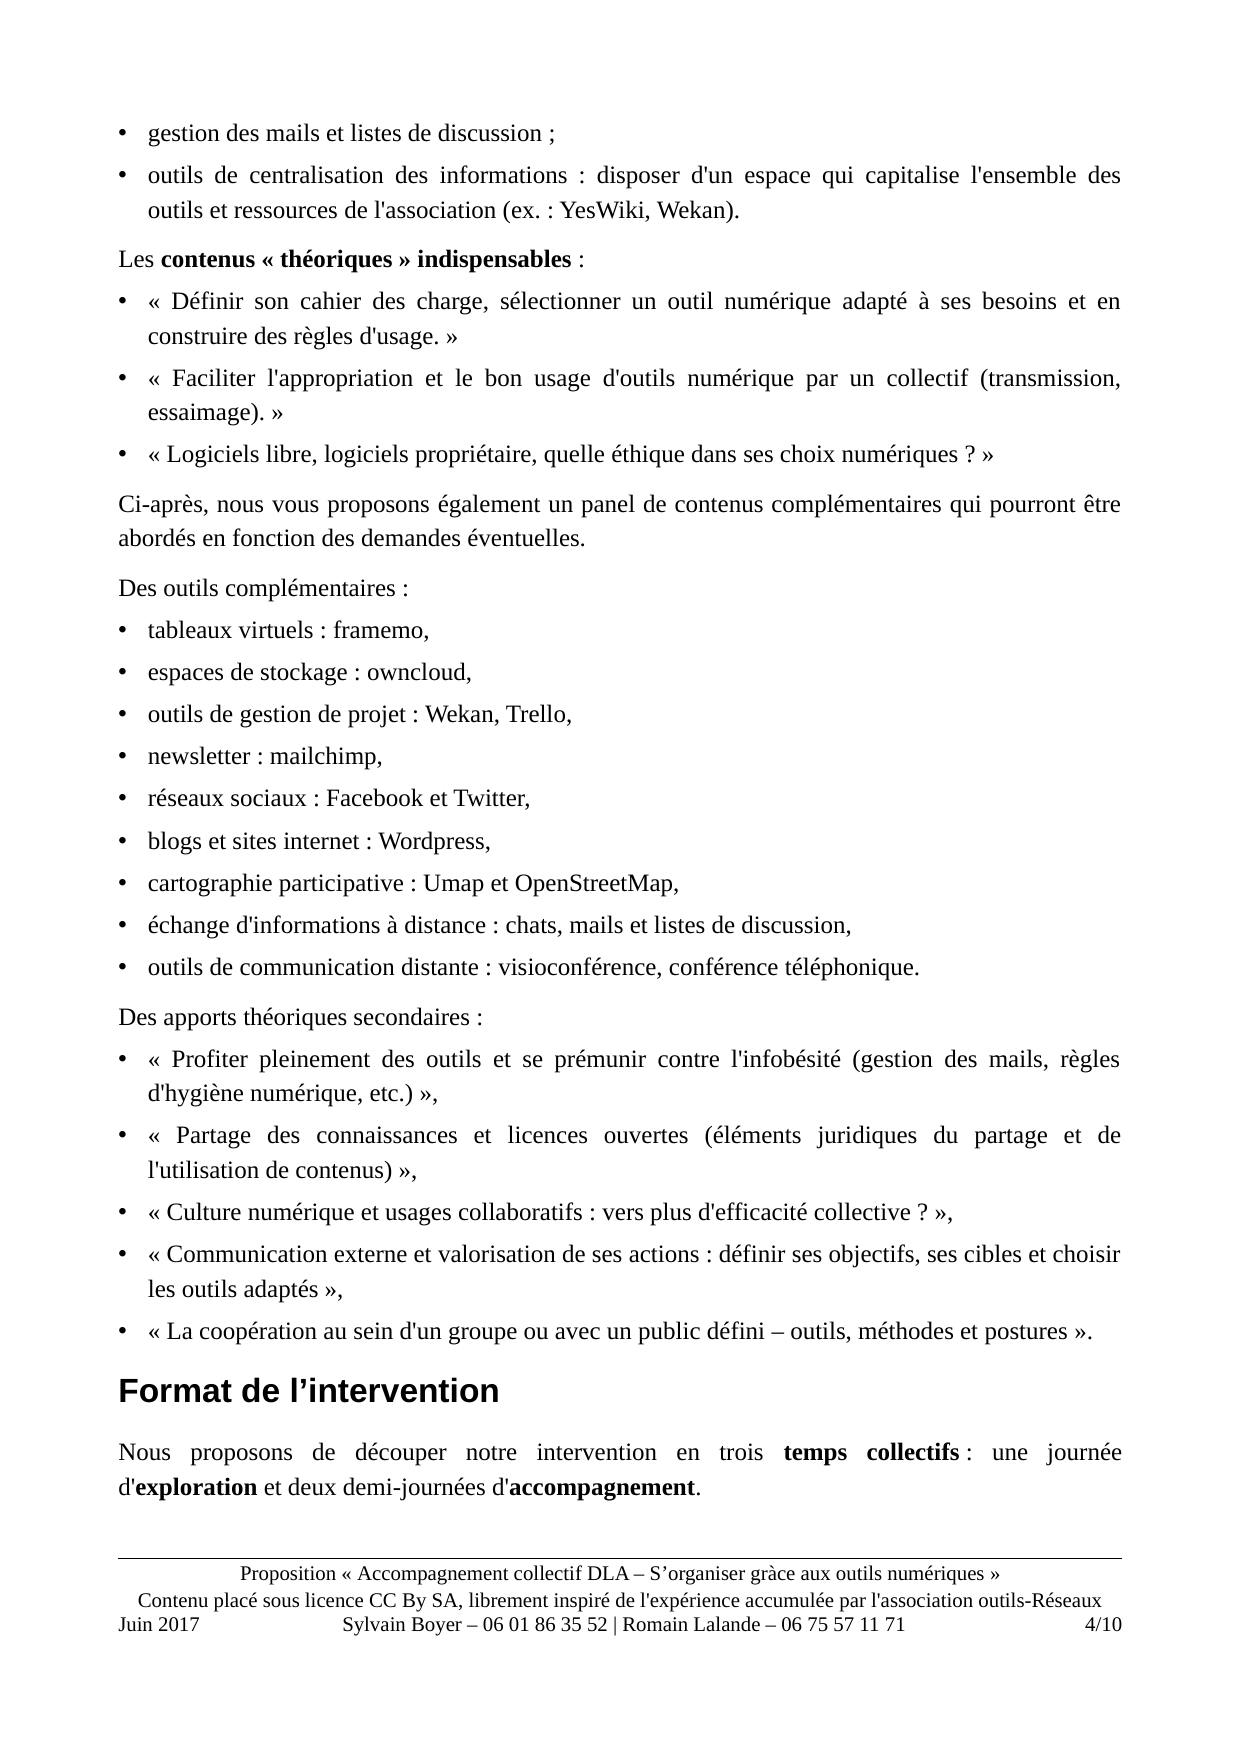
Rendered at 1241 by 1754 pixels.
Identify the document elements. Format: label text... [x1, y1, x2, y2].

list « Faciliter l'appropriation et le bon usage d'outils numérique par un collectif (transmission, essaimage). » [118, 363, 1122, 426]
list « La coopération au sein d'un groupe ou avec un public défini – outils, méthodes et postures ». [118, 1316, 1122, 1345]
list cartographie participative : Umap et OpenStreetMap, [118, 868, 1122, 897]
list espaces de stockage : owncloud, [118, 657, 1122, 686]
list newsletter : mailchimp, [118, 741, 1122, 770]
list réseaux sociaux : Facebook et Twitter, [118, 783, 1122, 812]
text Des outils complémentaires : [118, 573, 1122, 601]
text Les contenus « théoriques » indispensables : [118, 244, 1122, 273]
text Nous proposons de découper notre intervention en trois temps collectifs : une journée d'exploration et deux demi-journées d'accompagnement. [118, 1437, 1122, 1500]
list outils de communication distante : visioconférence, conférence téléphonique. [118, 952, 1122, 981]
list blogs et sites internet : Wordpress, [118, 826, 1122, 854]
list échange d'informations à distance : chats, mails et listes de discussion, [118, 910, 1122, 939]
list tableaux virtuels : framemo, [118, 615, 1122, 643]
list outils de gestion de projet : Wekan, Trello, [118, 699, 1122, 728]
list « Communication externe et valorisation de ses actions : définir ses objectifs, ses cibles et choisir les outils adaptés », [118, 1239, 1122, 1302]
list « Définir son cahier des charge, sélectionner un outil numérique adapté à ses besoins et en construire des règles d'usage. » [118, 286, 1122, 349]
list « Logiciels libre, logiciels propriétaire, quelle éthique dans ses choix numériques ? » [118, 439, 1122, 468]
list outils de centralisation des informations : disposer d'un espace qui capitalise l'ensemble des outils et ressources de l'association (ex. : YesWiki, Wekan). [118, 160, 1122, 223]
list gestion des mails et listes de discussion ; [118, 118, 1122, 147]
subtitle Format de l’intervention [118, 1371, 1122, 1410]
list « Profiter pleinement des outils et se prémunir contre l'infobésité (gestion des mails, règles d'hygiène numérique, etc.) », [118, 1044, 1122, 1107]
list « Culture numérique et usages collaboratifs : vers plus d'efficacité collective ? », [118, 1197, 1122, 1226]
text Des apports théoriques secondaires : [118, 1002, 1122, 1030]
list « Partage des connaissances et licences ouvertes (éléments juridiques du partage et de l'utilisation de contenus) », [118, 1120, 1122, 1184]
text Ci-après, nous vous proposons également un panel de contenus complémentaires qui pourront être abordés en fonction des demandes éventuelles. [118, 489, 1122, 552]
